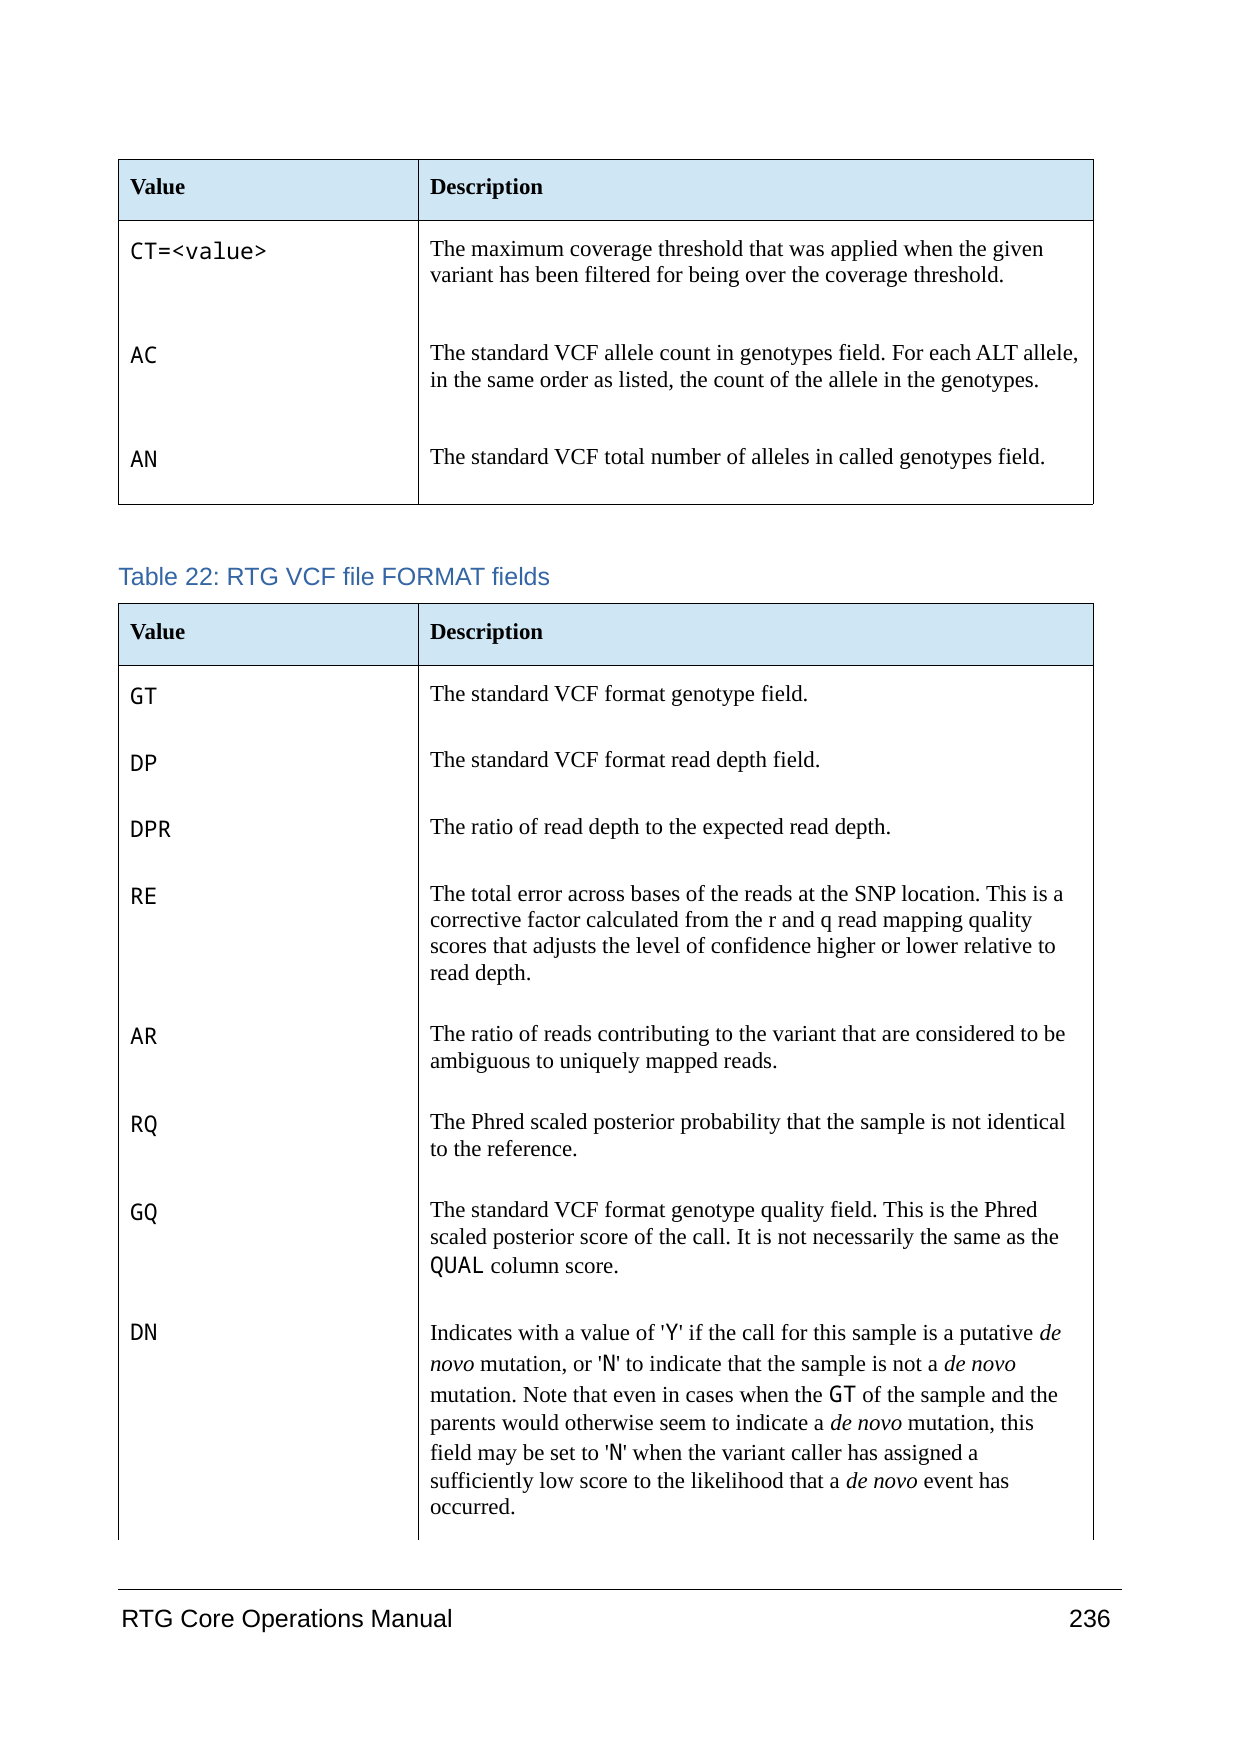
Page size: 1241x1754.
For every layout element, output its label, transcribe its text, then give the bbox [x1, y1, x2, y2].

table_cell The ratio of read depth to the expected read depth. [419, 798, 1093, 865]
table_cell The standard VCF format genotype field. [419, 666, 1093, 732]
table_cell The ratio of reads contributing to the variant that are considered to be ambiguous to uniquely mapped reads. [419, 1006, 1093, 1094]
table_header Value [119, 604, 418, 665]
table_cell GT [119, 666, 418, 732]
text Table 22: RTG VCF file FORMAT fields [118, 562, 1122, 591]
table_cell AC [119, 325, 418, 429]
table_cell The standard VCF total number of alleles in called genotypes field. [419, 429, 1093, 504]
table_cell The standard VCF format read depth field. [419, 732, 1093, 798]
table_cell CT=<value> [119, 221, 418, 324]
table_cell AN [119, 429, 418, 504]
table_cell Indicates with a value of 'Y' if the call for this sample is a putative de novo mutation, or 'N' to indicate that the sample is not a de novo mutation. Note that even in cases when the GT of the sample and the parents would otherwise seem to indicate a de novo mutation, this field may be set to 'N' when the variant caller has assigned a sufficiently low score to the likelihood that a de novo event has occurred. [419, 1301, 1093, 1540]
table_cell The standard VCF allele count in genotypes field. For each ALT allele, in the same order as listed, the count of the allele in the genotypes. [419, 325, 1093, 429]
table_cell The Phred scaled posterior probability that the sample is not identical to the reference. [419, 1094, 1093, 1182]
table_cell The total error across bases of the reads at the SNP location. This is a corrective factor calculated from the r and q read mapping quality scores that adjusts the level of confidence higher or lower relative to read depth. [419, 865, 1093, 1006]
table_cell DPR [119, 798, 418, 865]
table_header Description [419, 160, 1093, 220]
table_cell GQ [119, 1182, 418, 1301]
table_header Description [419, 604, 1093, 665]
table_cell DN [119, 1301, 418, 1540]
table_header Value [119, 160, 418, 220]
table_cell AR [119, 1006, 418, 1094]
table_cell The maximum coverage threshold that was applied when the given variant has been filtered for being over the coverage threshold. [419, 221, 1093, 324]
table_cell RQ [119, 1094, 418, 1182]
table_cell DP [119, 732, 418, 798]
table_cell RE [119, 865, 418, 1006]
table_cell The standard VCF format genotype quality field. This is the Phred scaled posterior score of the call. It is not necessarily the same as the QUAL column score. [419, 1182, 1093, 1301]
